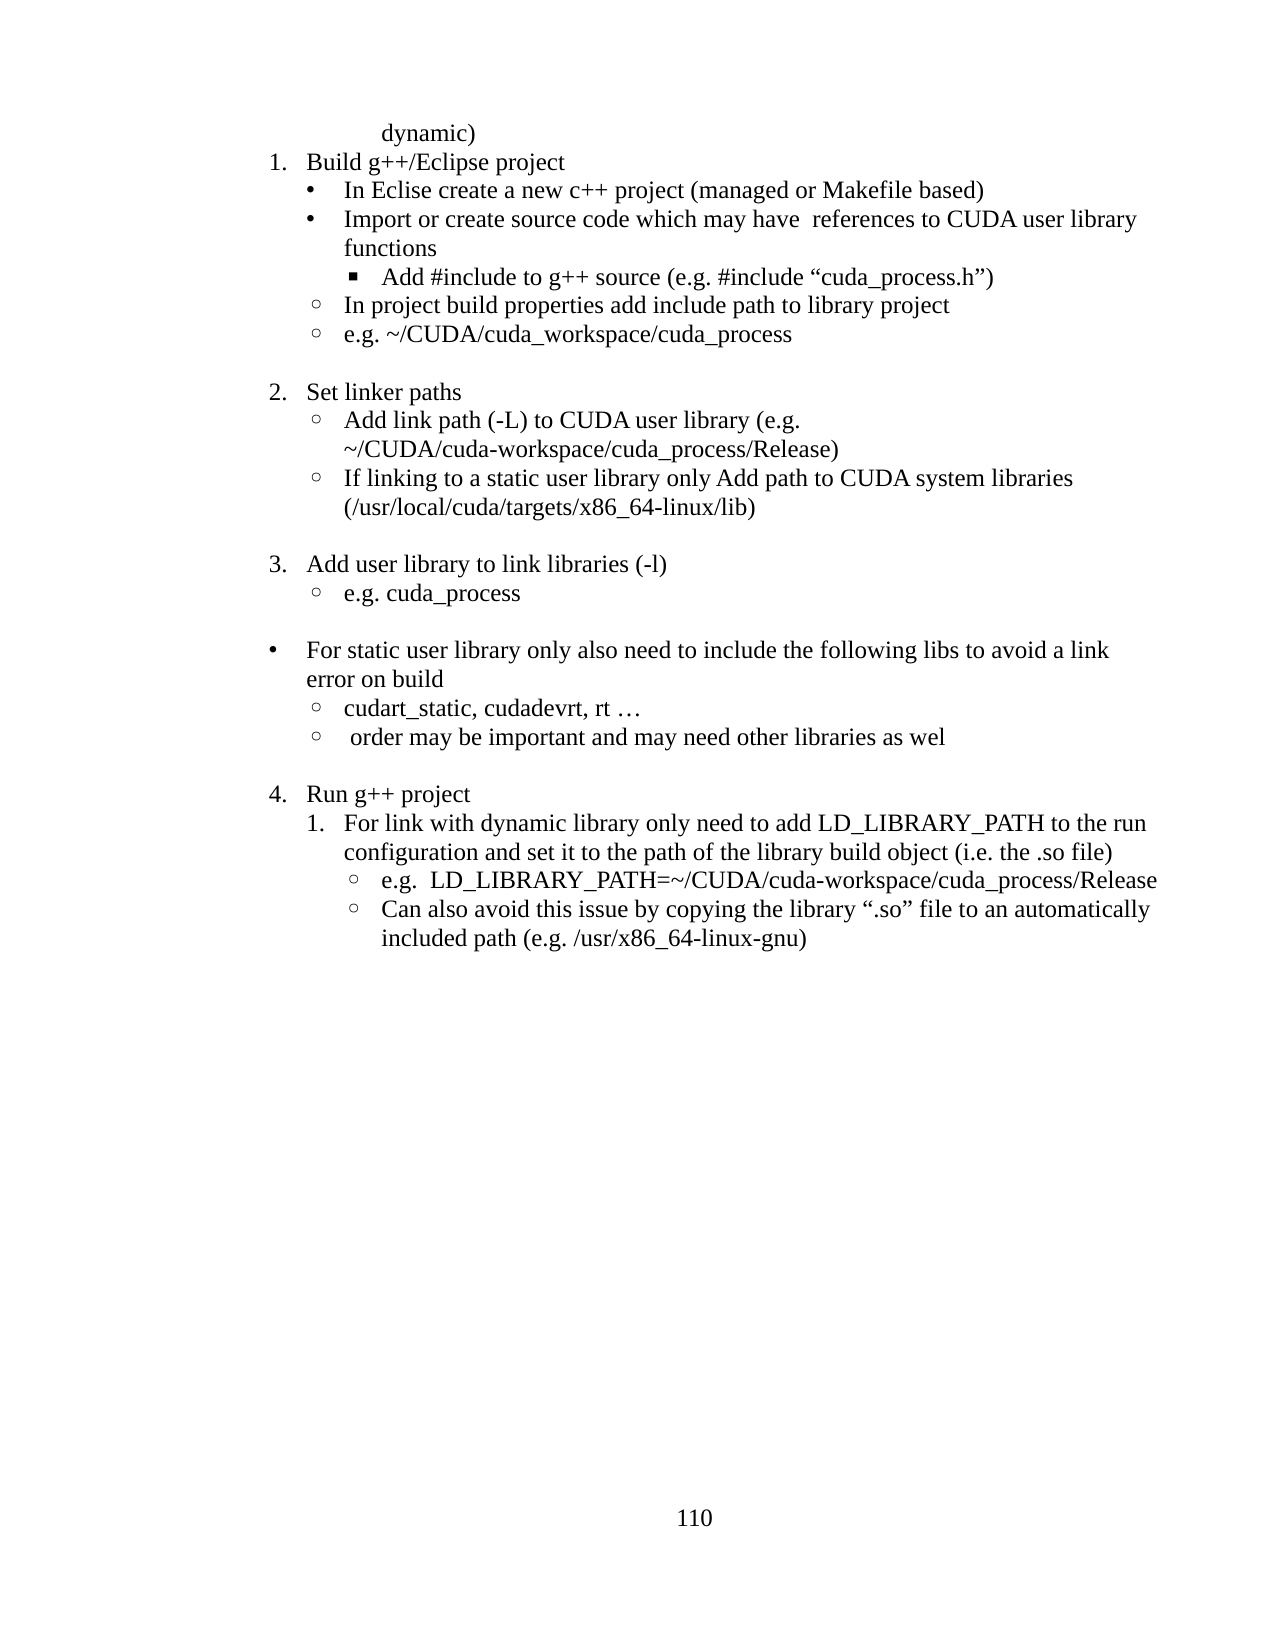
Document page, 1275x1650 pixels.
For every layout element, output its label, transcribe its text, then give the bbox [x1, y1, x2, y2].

list If linking to a static user library only Add path to CUDA system libraries (/usr/local/cuda/targets/x86_64-linux/lib) [306, 463, 1158, 521]
list cudart_static, cudadevrt, rt … [306, 693, 1158, 722]
list Build g++/Eclipse project [269, 147, 1158, 176]
list Add link path (-L) to CUDA user library (e.g. ~/CUDA/cuda-workspace/cuda_process/Release) [306, 406, 1158, 463]
list In project build properties add include path to library project [306, 291, 1158, 319]
list In Eclise create a new c++ project (managed or Makefile based) [306, 176, 1158, 204]
list For static user library only also need to include the following libs to avoid a link error on build [269, 636, 1158, 693]
list Set linker paths [269, 377, 1158, 406]
list e.g. cuda_process [306, 578, 1158, 607]
list For link with dynamic library only need to add LD_LIBRARY_PATH to the run configuration and set it to the path of the library build object (i.e. the .so file) [306, 808, 1158, 866]
list Can also avoid this issue by copying the library “.so” file to an automatically included path (e.g. /usr/x86_64-linux-gnu) [344, 894, 1158, 952]
list Add user library to link libraries (-l) [269, 549, 1158, 578]
list e.g. LD_LIBRARY_PATH=~/CUDA/cuda-workspace/cuda_process/Release [344, 866, 1158, 894]
list order may be important and may need other libraries as wel [306, 722, 1158, 751]
list Add #include to g++ source (e.g. #include “cuda_process.h”) [344, 262, 1158, 291]
list Import or create source code which may have references to CUDA user library functions [306, 204, 1158, 262]
list Run g++ project [269, 779, 1158, 808]
list dynamic) [344, 118, 1158, 147]
list e.g. ~/CUDA/cuda_workspace/cuda_process [306, 319, 1158, 348]
